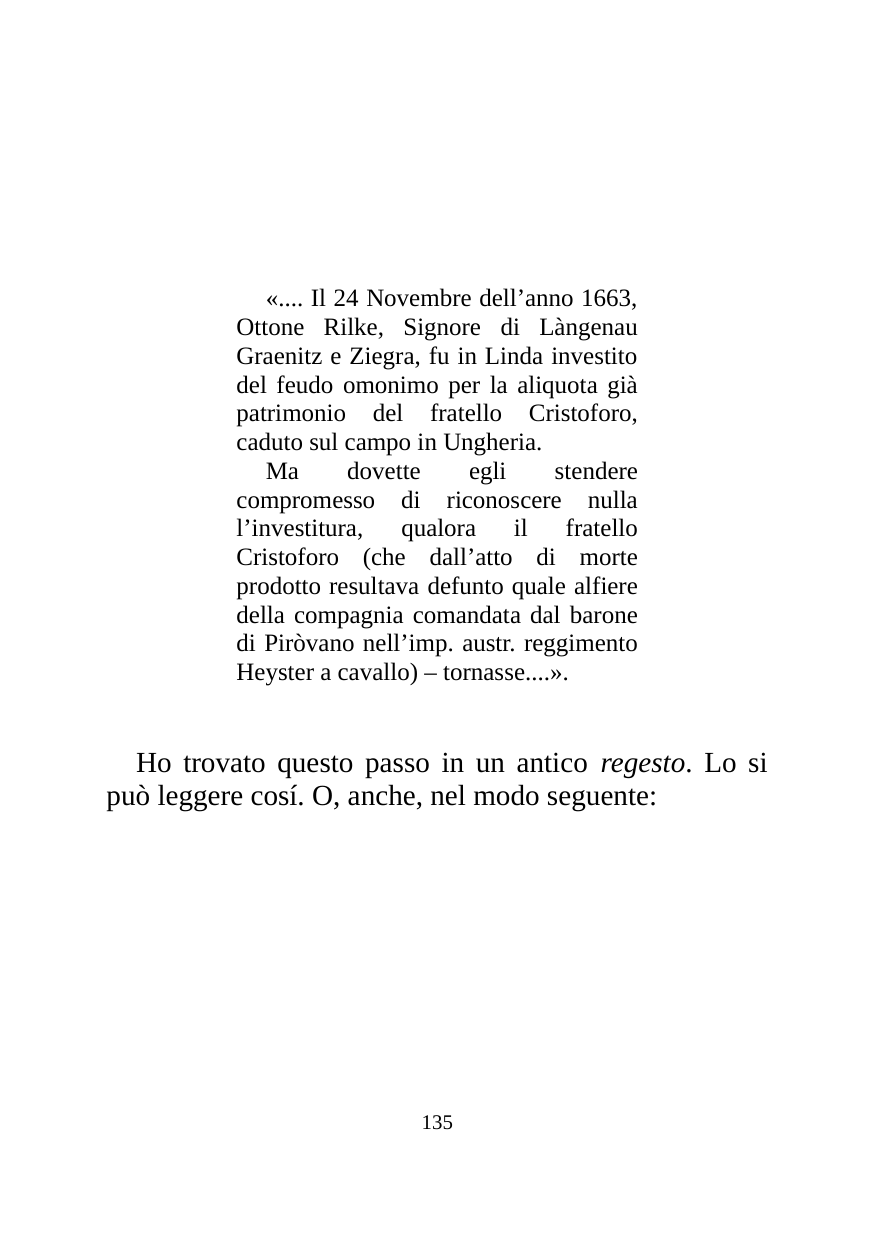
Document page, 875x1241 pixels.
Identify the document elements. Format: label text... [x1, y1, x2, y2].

text Ma dovette egli stendere compromesso di riconoscere nulla l’investitura, qualora il fratello Cristoforo (che dall’atto di morte prodotto resultava defunto quale alfiere della compagnia comandata dal barone di Piròvano nell’imp. austr. reggimento Heyster a cavallo) – tornasse....». [236, 456, 638, 686]
text Ho trovato questo passo in un antico regesto. Lo si può leggere cosí. O, anche, nel modo seguente: [106, 745, 768, 812]
text «.... Il 24 Novembre dell’anno 1663, Ottone Rilke, Signore di Làngenau Graenitz e Ziegra, fu in Linda investito del feudo omonimo per la aliquota già patrimonio del fratello Cristoforo, caduto sul campo in Ungheria. [236, 283, 638, 456]
